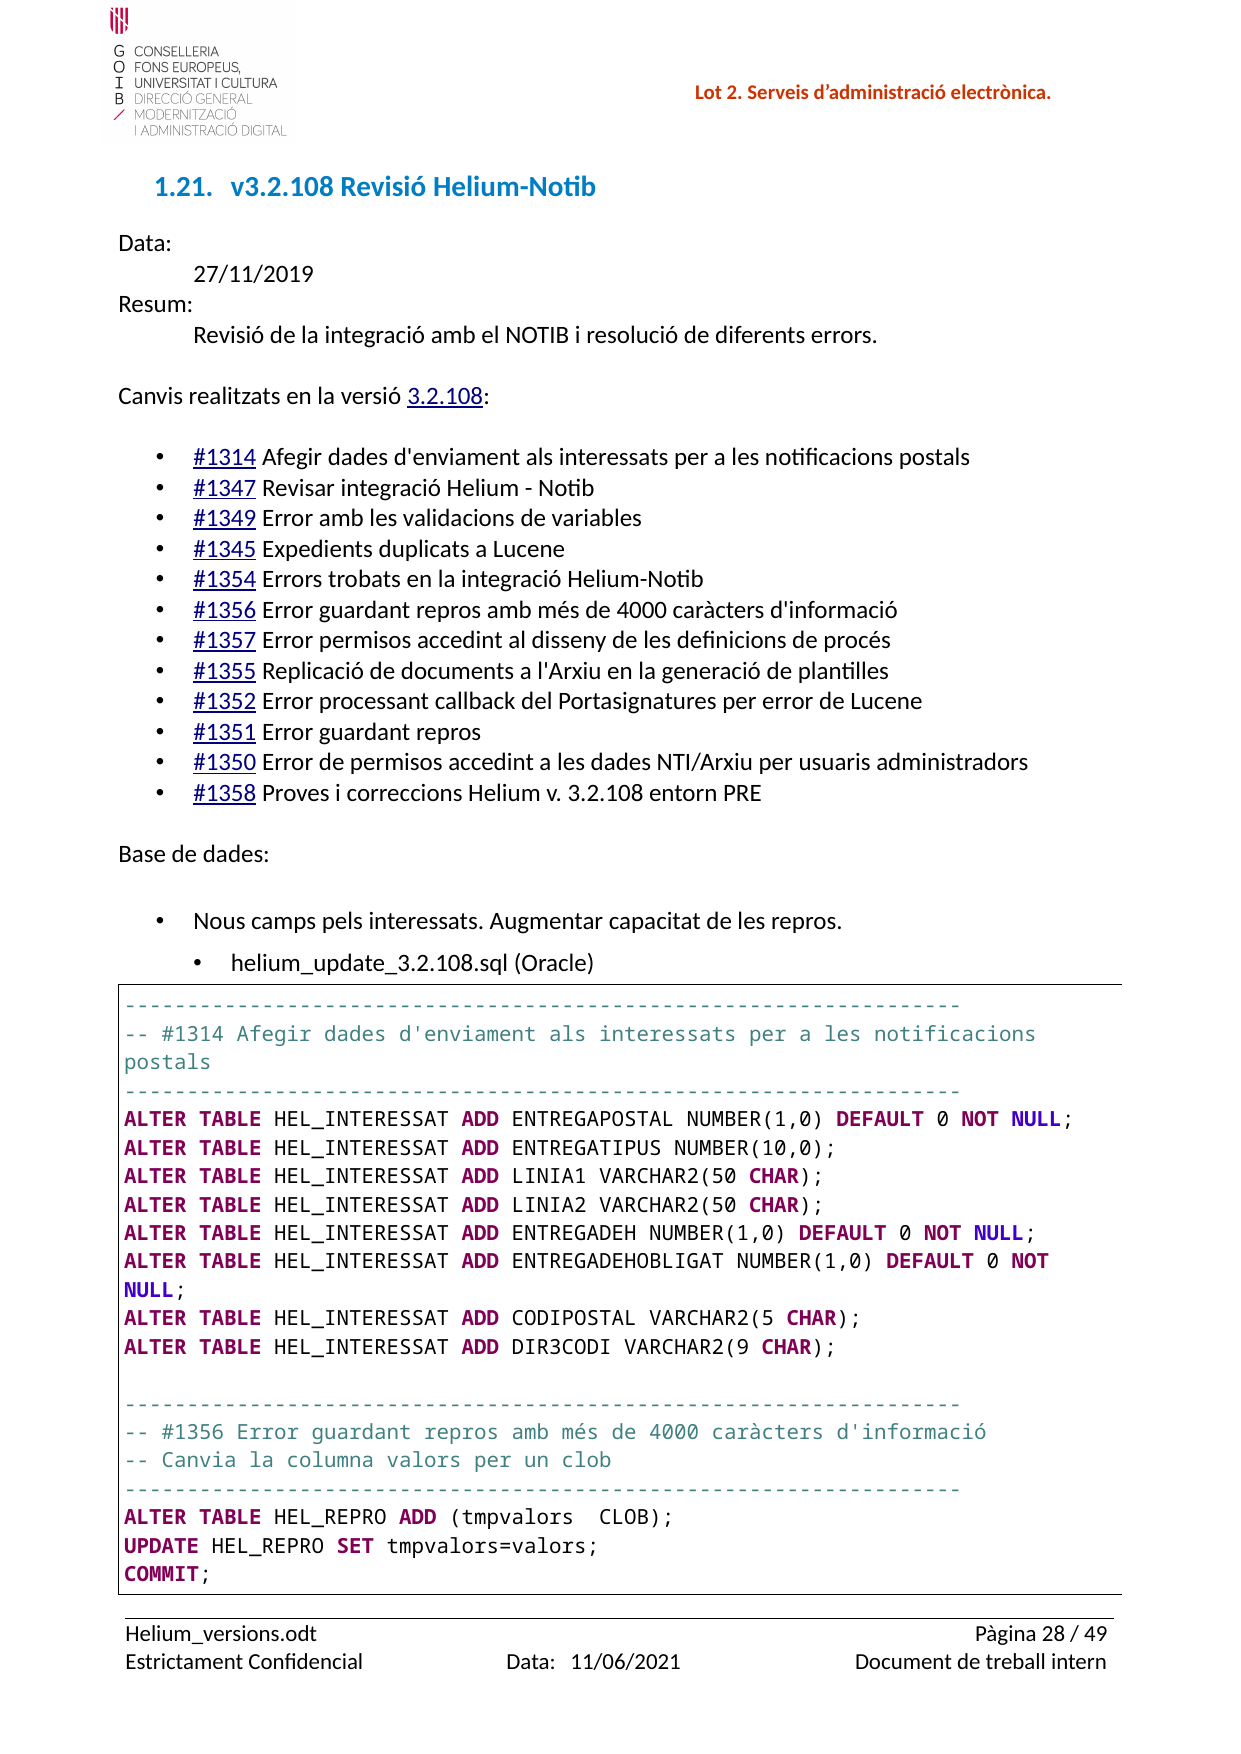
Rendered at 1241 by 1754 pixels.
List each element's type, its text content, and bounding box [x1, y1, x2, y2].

text Canvis realitzats en la versió 3.2.108: [118, 380, 1122, 411]
list #1352 Error processant callback del Portasignatures per error de Lucene [156, 685, 1122, 716]
list #1358 Proves i correccions Helium v. 3.2.108 entorn PRE [156, 777, 1122, 807]
list helium_update_3.2.108.sql (Oracle) [193, 947, 1122, 978]
list #1356 Error guardant repros amb més de 4000 caràcters d'informació [156, 594, 1122, 624]
list #1349 Error amb les validacions de variables [156, 502, 1122, 533]
list #1351 Error guardant repros [156, 716, 1122, 746]
picture [100, 0, 297, 144]
list Nous camps pels interessats. Augmentar capacitat de les repros. [156, 905, 1122, 936]
list #1350 Error de permisos accedint a les dades NTI/Arxiu per usuaris administradors [156, 746, 1122, 777]
list #1314 Afegir dades d'enviament als interessats per a les notificacions postals [156, 441, 1122, 472]
subtitle v3.2.108 Revisió Helium-Notib [153, 168, 1122, 204]
table_header ------------------------------------------------------------------- -- #1314 Afegir dades d'enviament als interessats per a les notificacions postals ------------------------------------------------------------------- ALTER TABLE HEL_INTERESSAT ADD ENTREGAPOSTAL NUMBER(1,0) DEFAULT 0 NOT NULL; ALTER TABLE HEL_INTERESSAT ADD ENTREGATIPUS NUMBER(10,0); ALTER TABLE HEL_INTERESSAT ADD LINIA1 VARCHAR2(50 CHAR); ALTER TABLE HEL_INTERESSAT ADD LINIA2 VARCHAR2(50 CHAR); ALTER TABLE HEL_INTERESSAT ADD ENTREGADEH NUMBER(1,0) DEFAULT 0 NOT NULL; ALTER TABLE HEL_INTERESSAT ADD ENTREGADEHOBLIGAT NUMBER(1,0) DEFAULT 0 NOT NULL; ALTER TABLE HEL_INTERESSAT ADD CODIPOSTAL VARCHAR2(5 CHAR); ALTER TABLE HEL_INTERESSAT ADD DIR3CODI VARCHAR2(9 CHAR); ------------------------------------------------------------------- -- #1356 Error guardant repros amb més de 4000 caràcters d'informació -- Canvia la columna valors per un clob ------------------------------------------------------------------- ALTER TABLE HEL_REPRO ADD (tmpvalors CLOB); UPDATE HEL_REPRO SET tmpvalors=valors; COMMIT; [119, 985, 1122, 1593]
list #1354 Errors trobats en la integració Helium-Notib [156, 563, 1122, 594]
text Base de dades: [118, 838, 1122, 868]
list #1357 Error permisos accedint al disseny de les definicions de procés [156, 624, 1122, 655]
text Resum: [118, 289, 1122, 319]
list #1347 Revisar integració Helium - Notib [156, 472, 1122, 502]
list #1345 Expedients duplicats a Lucene [156, 533, 1122, 563]
text Revisió de la integració amb el NOTIB i resolució de diferents errors. [118, 319, 1122, 350]
text Data: [118, 228, 1122, 258]
text 27/11/2019 [118, 258, 1122, 289]
list #1355 Replicació de documents a l'Arxiu en la generació de plantilles [156, 655, 1122, 685]
